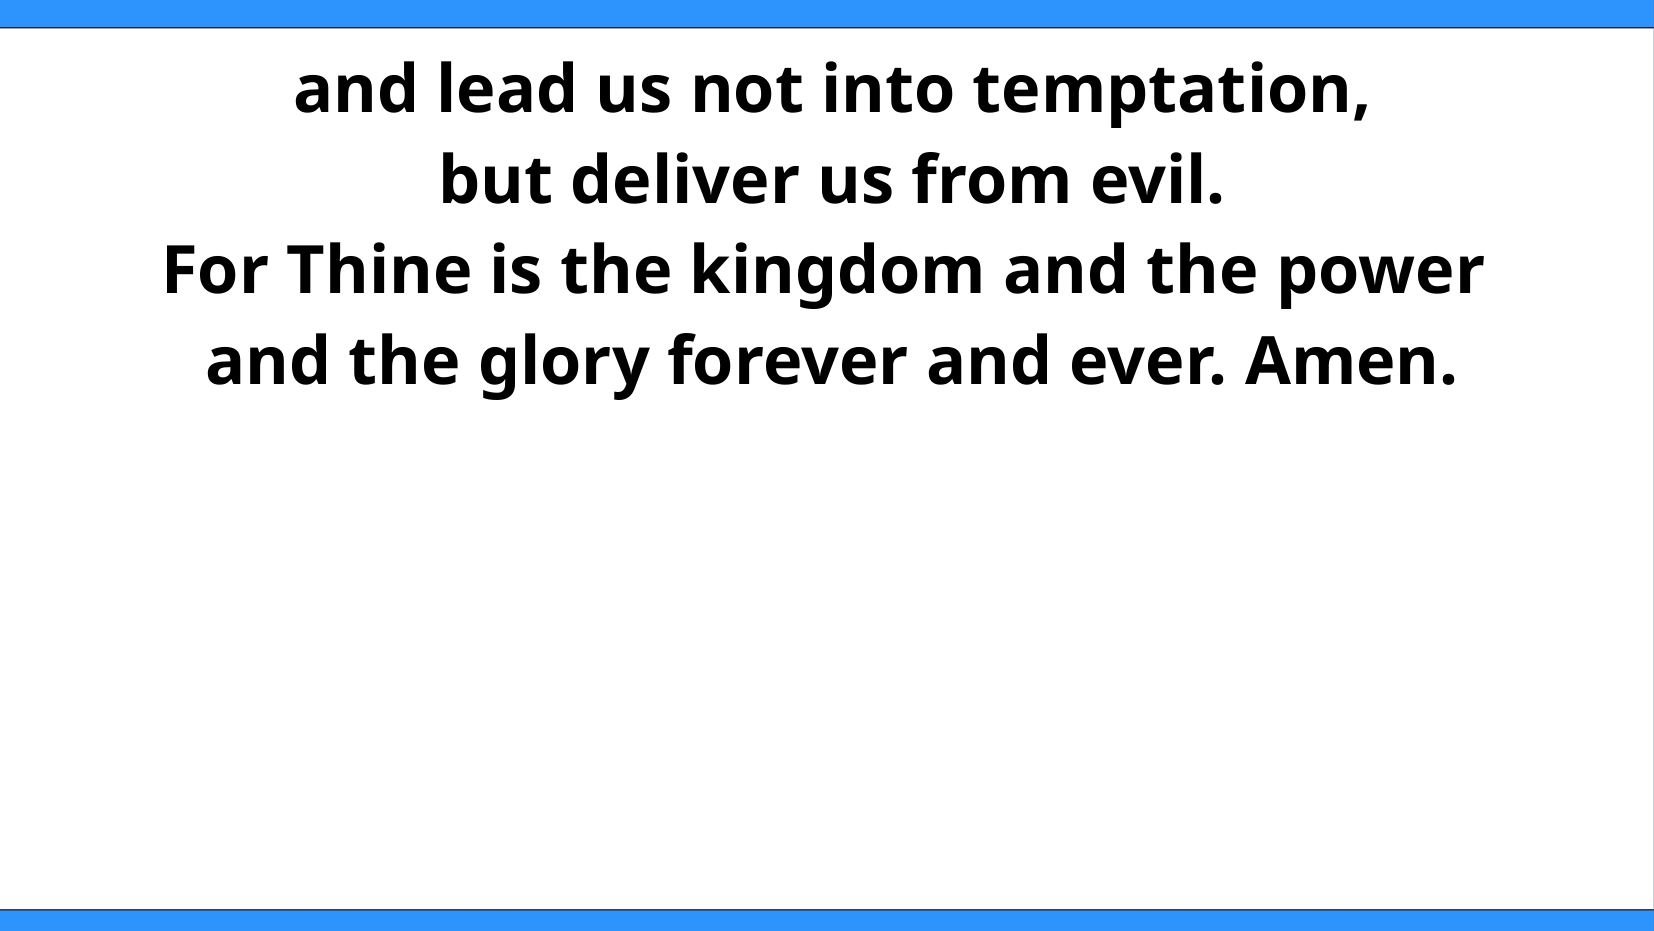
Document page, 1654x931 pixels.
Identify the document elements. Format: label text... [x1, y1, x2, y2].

text_box and lead us not into temptation, but deliver us from evil. For Thine is the kingdom and the power and the glory forever and ever. Amen. [75, 33, 1591, 481]
picture [0, 0, 1654, 931]
